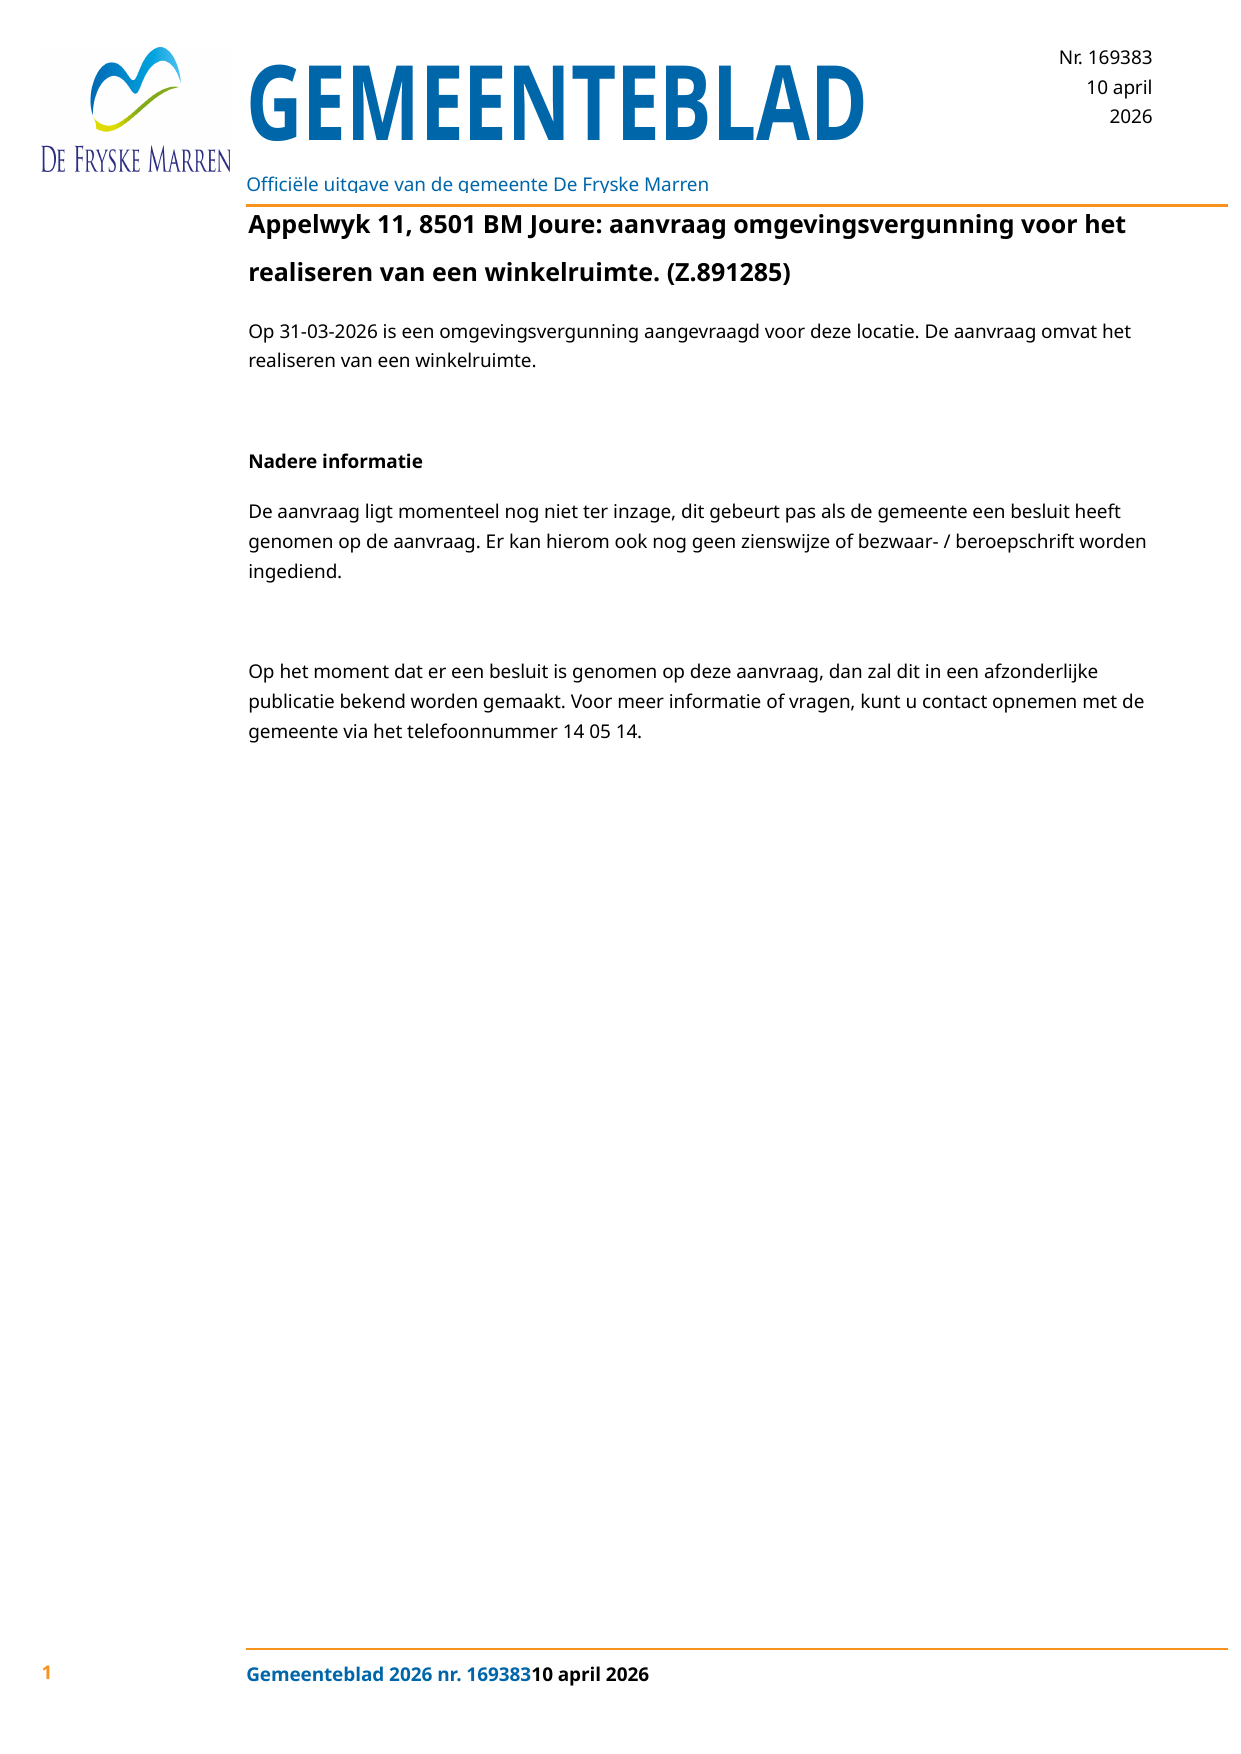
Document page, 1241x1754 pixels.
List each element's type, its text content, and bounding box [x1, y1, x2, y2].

text Nadere informatie [248, 448, 1152, 474]
text Op 31-03-2026 is een omgevingsvergunning aangevraagd voor deze locatie. De aanvraag omvat het realiseren van een winkelruimte. [248, 318, 1152, 373]
text Op het moment dat er een besluit is genomen op deze aanvraag, dan zal dit in een afzonderlijke publicatie bekend worden gemaakt. Voor meer informatie of vragen, kunt u contact opnemen met de gemeente via het telefoonnummer 14 05 14. [248, 659, 1152, 744]
text Appelwyk 11, 8501 BM Joure: aanvraag omgevingsvergunning voor het realiseren van een winkelruimte. (Z.891285) [248, 207, 1152, 288]
picture [41, 47, 231, 172]
text De aanvraag ligt momenteel nog niet ter inzage, dit gebeurt pas als de gemeente een besluit heeft genomen op de aanvraag. Er kan hierom ook nog geen zienswijze of bezwaar- / beroepschrift worden ingediend. [248, 499, 1152, 584]
